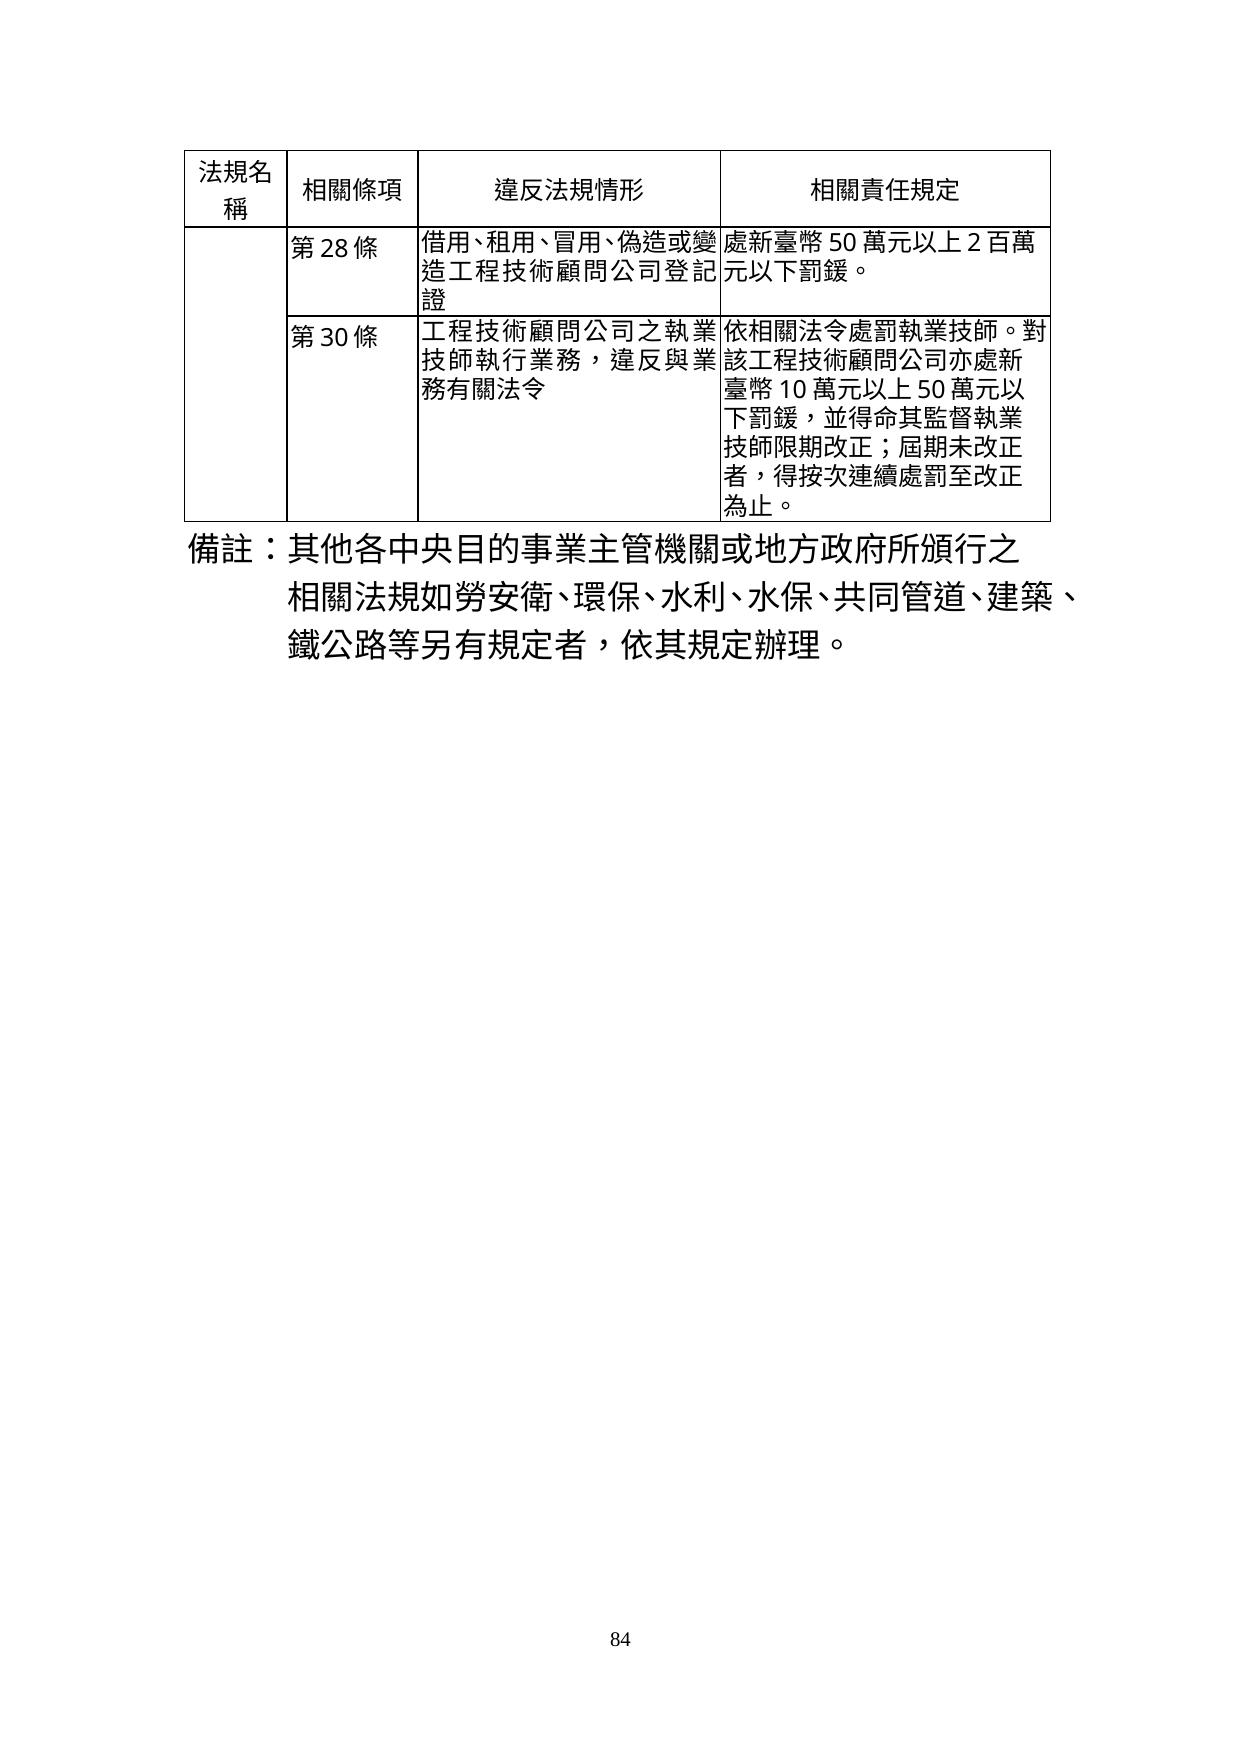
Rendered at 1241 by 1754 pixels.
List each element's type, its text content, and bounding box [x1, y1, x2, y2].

table_cell 處新臺幣50萬元以上2百萬元以下罰鍰。 [721, 228, 1050, 315]
table_cell 依相關法令處罰執業技師。對該工程技術顧問公司亦處新臺幣10萬元以上50萬元以下罰鍰，並得命其監督執業技師限期改正；屆期未改正者，得按次連續處罰至改正為止。 [721, 317, 1050, 521]
text 備註：其他各中央目的事業主管機關或地方政府所頒行之相關法規如勞安衛、環保、水利、水保、共同管道、建築、鐵公路等另有規定者，依其規定辦理。 [187, 522, 1053, 667]
table_header 法規名稱 [185, 151, 286, 226]
table_cell 借用、租用、冒用、偽造或變造工程技術顧問公司登記證 [419, 228, 720, 315]
table_header 相關責任規定 [721, 151, 1050, 226]
table_cell 工程技術顧問公司之執業技師執行業務，違反與業務有關法令 [419, 317, 720, 521]
table_header 違反法規情形 [419, 151, 720, 226]
table_cell 第30條 [288, 317, 417, 521]
table_cell 第28條 [288, 228, 417, 315]
table_header 相關條項 [288, 151, 417, 226]
